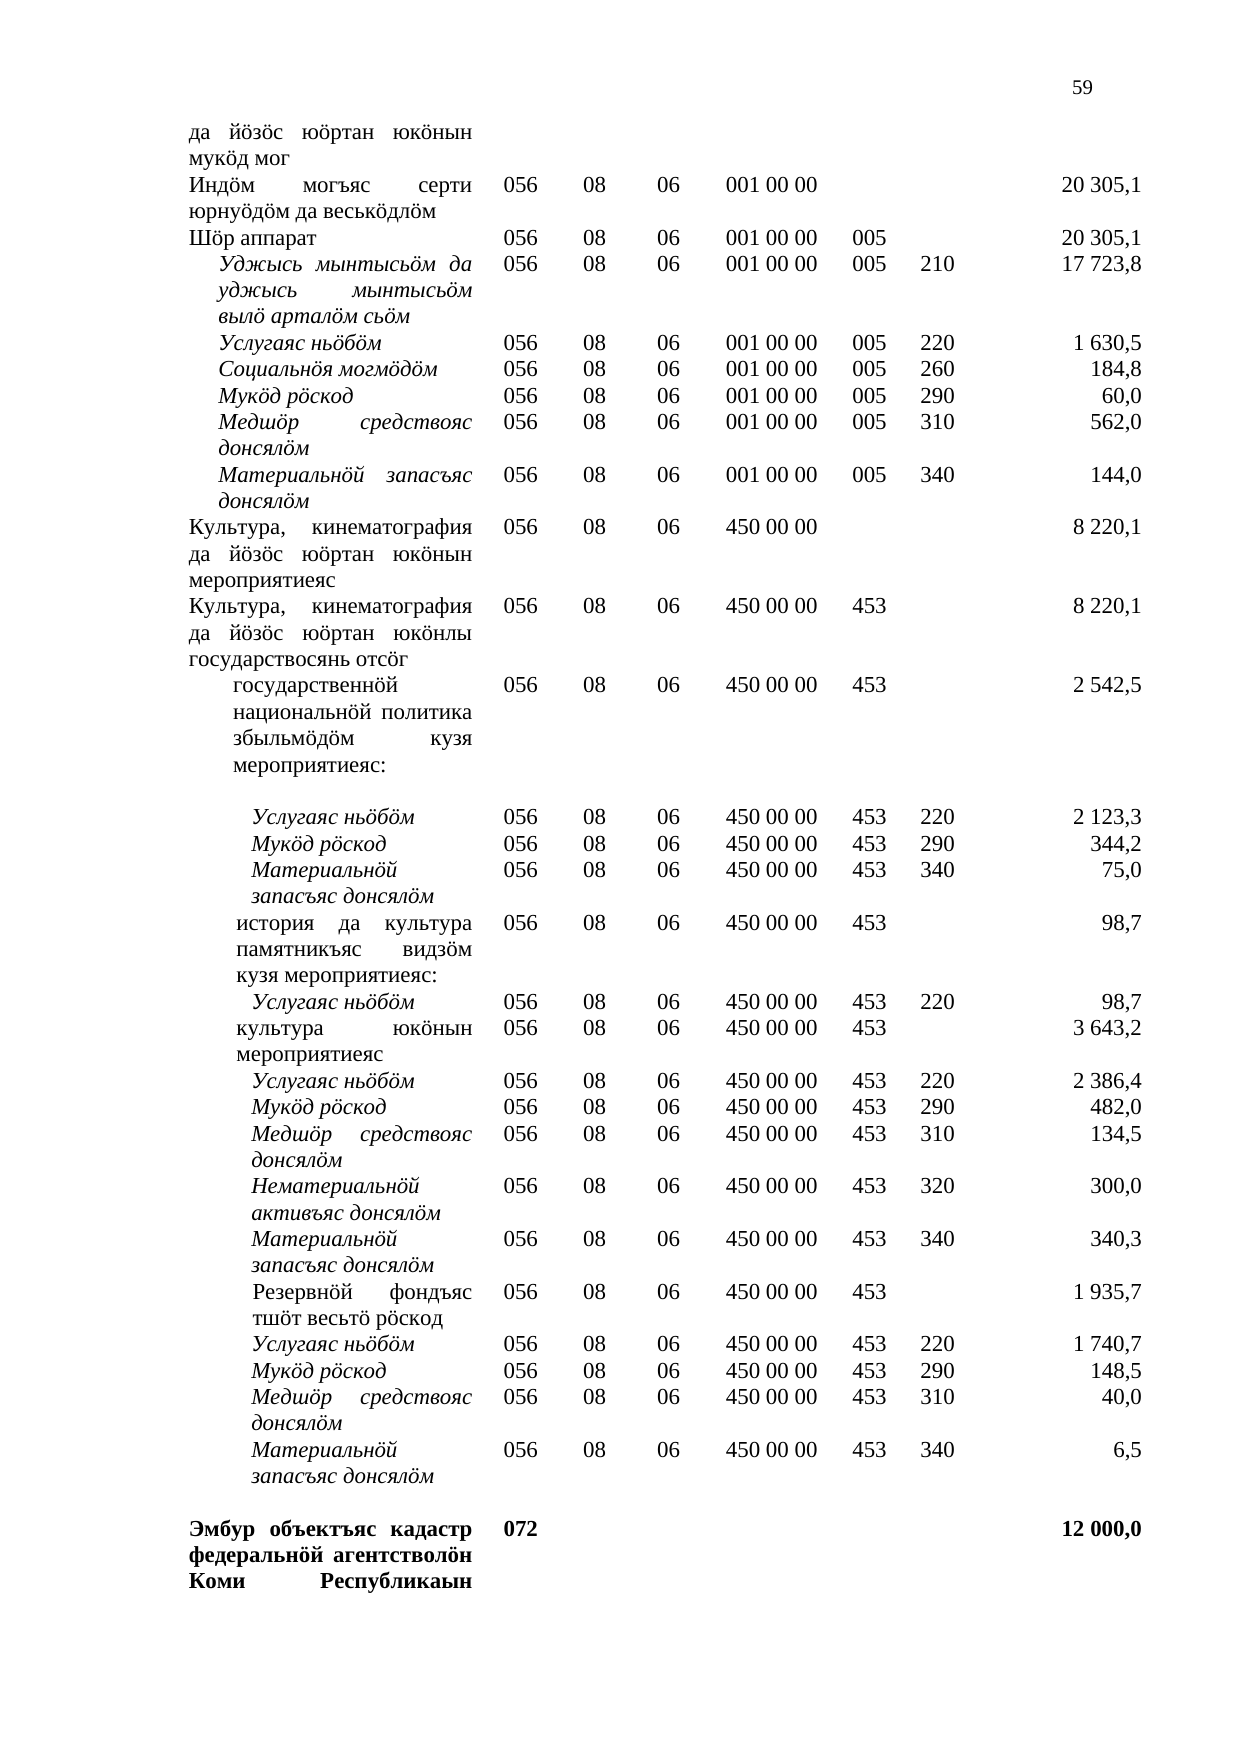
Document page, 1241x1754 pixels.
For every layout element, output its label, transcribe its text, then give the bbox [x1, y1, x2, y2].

table_cell 06 [631, 988, 705, 1014]
table_cell 056 [484, 1436, 557, 1488]
table_cell 08 [558, 909, 631, 988]
table_cell 001 00 00 [705, 250, 838, 329]
table_cell Нематериальнöй активъяс донсялöм [177, 1172, 483, 1225]
table_cell 290 [900, 1357, 974, 1383]
table_cell 450 00 00 [705, 514, 838, 592]
table_cell 220 [900, 329, 974, 355]
table_cell 056 [484, 408, 557, 461]
table_cell Услугаяс ньöбöм [177, 803, 483, 830]
table_cell [705, 1489, 838, 1515]
table_cell 06 [631, 593, 705, 672]
table_cell 08 [558, 1357, 631, 1383]
table_cell 1 740,7 [974, 1330, 1153, 1357]
table_cell Мукöд рöскод [177, 1093, 483, 1119]
table_cell 2 123,3 [974, 803, 1153, 830]
table_cell 450 00 00 [705, 1330, 838, 1357]
table_cell [631, 118, 705, 171]
table_cell [631, 1515, 705, 1594]
table_cell 3 643,2 [974, 1014, 1153, 1067]
table_cell 450 00 00 [705, 1225, 838, 1278]
table_cell 08 [558, 856, 631, 909]
table_cell 340,3 [974, 1225, 1153, 1278]
table_cell 06 [631, 382, 705, 408]
table_cell 453 [838, 672, 900, 803]
table_cell 60,0 [974, 382, 1153, 408]
table_cell 453 [838, 856, 900, 909]
table_cell 056 [484, 672, 557, 803]
table_cell 450 00 00 [705, 1014, 838, 1067]
table_cell [900, 1515, 974, 1594]
table_cell 056 [484, 909, 557, 988]
table_cell 453 [838, 1067, 900, 1093]
table_cell 450 00 00 [705, 1067, 838, 1093]
table_cell Культура, кинематография да йöзöс юöртан юкöнын мероприятиеяс [177, 514, 483, 592]
table_cell 001 00 00 [705, 329, 838, 355]
table_cell 450 00 00 [705, 803, 838, 830]
table_cell 056 [484, 803, 557, 830]
table_cell 06 [631, 171, 705, 223]
table_cell история да культура памятникъяс видзöм кузя мероприятиеяс: [177, 909, 483, 988]
table_cell 056 [484, 1172, 557, 1225]
table_cell 056 [484, 1357, 557, 1383]
table_cell 056 [484, 224, 557, 250]
table_cell 005 [838, 250, 900, 329]
table_cell 056 [484, 171, 557, 223]
table_cell 310 [900, 408, 974, 461]
table_cell 450 00 00 [705, 1436, 838, 1488]
table_cell [900, 909, 974, 988]
table_cell 056 [484, 1014, 557, 1067]
table_cell [177, 1489, 483, 1515]
table_cell 06 [631, 250, 705, 329]
table_cell культура юкöнын мероприятиеяс [177, 1014, 483, 1067]
table_cell [484, 1489, 557, 1515]
table_cell [900, 1014, 974, 1067]
table_cell 08 [558, 1330, 631, 1357]
table_cell 453 [838, 1172, 900, 1225]
table_cell [900, 514, 974, 592]
table_cell 310 [900, 1120, 974, 1172]
table_cell 453 [838, 830, 900, 856]
table_cell 06 [631, 514, 705, 592]
table_cell 453 [838, 1278, 900, 1330]
table_cell 056 [484, 593, 557, 672]
table_cell 056 [484, 1383, 557, 1436]
table_cell 450 00 00 [705, 672, 838, 803]
table_cell 8 220,1 [974, 593, 1153, 672]
table_cell 450 00 00 [705, 593, 838, 672]
table_cell 08 [558, 830, 631, 856]
table_cell Эмбур объектъяс кадастр федеральнöй агентстволöн Коми Республикаын [177, 1515, 483, 1594]
table_cell 056 [484, 514, 557, 592]
table_cell 08 [558, 988, 631, 1014]
table_cell 056 [484, 830, 557, 856]
table_cell 056 [484, 1225, 557, 1278]
table_cell 450 00 00 [705, 1278, 838, 1330]
table_cell 08 [558, 593, 631, 672]
table_cell 06 [631, 1067, 705, 1093]
table_cell 260 [900, 355, 974, 382]
table_cell 310 [900, 1383, 974, 1436]
table_cell 06 [631, 1014, 705, 1067]
table_cell Индöм могъяс серти юрнуöдöм да веськöдлöм [177, 171, 483, 223]
table_cell 453 [838, 909, 900, 988]
table_cell 450 00 00 [705, 1172, 838, 1225]
table_cell государственнöй национальнöй политика збыльмöдöм кузя мероприятиеяс: [177, 672, 483, 803]
table_cell Медшöр средствояс донсялöм [177, 408, 483, 461]
table_cell 344,2 [974, 830, 1153, 856]
table_cell 06 [631, 830, 705, 856]
table_cell 220 [900, 1067, 974, 1093]
table_cell 482,0 [974, 1093, 1153, 1119]
table_cell 17 723,8 [974, 250, 1153, 329]
table_cell 450 00 00 [705, 988, 838, 1014]
table_cell 08 [558, 1172, 631, 1225]
table_cell 134,5 [974, 1120, 1153, 1172]
table_cell 148,5 [974, 1357, 1153, 1383]
table_cell 08 [558, 1278, 631, 1330]
table_cell 06 [631, 672, 705, 803]
table_cell [705, 118, 838, 171]
table_cell 06 [631, 1093, 705, 1119]
table_cell 453 [838, 1330, 900, 1357]
table_cell 072 [484, 1515, 557, 1594]
table_cell 08 [558, 672, 631, 803]
table_cell 453 [838, 1093, 900, 1119]
table_cell 06 [631, 461, 705, 513]
table_cell 005 [838, 329, 900, 355]
table_cell 001 00 00 [705, 461, 838, 513]
table_cell 08 [558, 514, 631, 592]
table_cell [900, 593, 974, 672]
table_cell 001 00 00 [705, 408, 838, 461]
table_cell Материальнöй запасъяс донсялöм [177, 1225, 483, 1278]
table_cell 08 [558, 329, 631, 355]
table_cell 06 [631, 1225, 705, 1278]
table_cell Социальнöя могмöдöм [177, 355, 483, 382]
table_cell 450 00 00 [705, 1383, 838, 1436]
table_cell 340 [900, 461, 974, 513]
table_cell 220 [900, 988, 974, 1014]
table_cell Медшöр средствояс донсялöм [177, 1120, 483, 1172]
table_cell 08 [558, 1093, 631, 1119]
table_cell [900, 1489, 974, 1515]
table_cell 450 00 00 [705, 856, 838, 909]
table_cell 20 305,1 [974, 171, 1153, 223]
table_cell 40,0 [974, 1383, 1153, 1436]
table_cell 453 [838, 988, 900, 1014]
table_cell Мукöд рöскод [177, 830, 483, 856]
table_cell 06 [631, 1172, 705, 1225]
table_cell 320 [900, 1172, 974, 1225]
table_cell 001 00 00 [705, 382, 838, 408]
table_cell [900, 1278, 974, 1330]
table_cell [900, 672, 974, 803]
table_cell 06 [631, 803, 705, 830]
table_cell Уджысь мынтысьöм да уджысь мынтысьöм вылö арталöм сьöм [177, 250, 483, 329]
table_cell 005 [838, 461, 900, 513]
table_cell 184,8 [974, 355, 1153, 382]
table_cell Мукöд рöскод [177, 1357, 483, 1383]
table_cell 06 [631, 1436, 705, 1488]
table_cell 450 00 00 [705, 1357, 838, 1383]
table_cell 056 [484, 382, 557, 408]
table_cell [838, 118, 900, 171]
table_cell 005 [838, 224, 900, 250]
table_cell [974, 1489, 1153, 1515]
table_cell 08 [558, 355, 631, 382]
table_cell [558, 1515, 631, 1594]
table_cell 06 [631, 224, 705, 250]
table_cell Услугаяс ньöбöм [177, 329, 483, 355]
table_cell Материальнöй запасъяс донсялöм [177, 461, 483, 513]
table_cell 2 542,5 [974, 672, 1153, 803]
table_cell 290 [900, 830, 974, 856]
table_cell Услугаяс ньöбöм [177, 1330, 483, 1357]
table_cell [900, 118, 974, 171]
table_cell Шöр аппарат [177, 224, 483, 250]
table_cell 06 [631, 1120, 705, 1172]
table_cell 20 305,1 [974, 224, 1153, 250]
table_cell 06 [631, 1278, 705, 1330]
table_cell 056 [484, 1120, 557, 1172]
table_cell 08 [558, 1436, 631, 1488]
table_cell 562,0 [974, 408, 1153, 461]
table_cell 06 [631, 1383, 705, 1436]
table_cell [558, 1489, 631, 1515]
table_cell Резервнöй фондъяс тшöт весьтö рöскод [177, 1278, 483, 1330]
table_cell 340 [900, 1436, 974, 1488]
table_cell 210 [900, 250, 974, 329]
table_cell [974, 118, 1153, 171]
table_cell 8 220,1 [974, 514, 1153, 592]
table_cell 056 [484, 1278, 557, 1330]
table_cell 005 [838, 408, 900, 461]
table_cell [705, 1515, 838, 1594]
table_cell 450 00 00 [705, 830, 838, 856]
table_cell 056 [484, 856, 557, 909]
table_cell 08 [558, 408, 631, 461]
table_cell 453 [838, 1120, 900, 1172]
table_cell 056 [484, 1093, 557, 1119]
table_cell 001 00 00 [705, 224, 838, 250]
table_cell 453 [838, 1225, 900, 1278]
table_cell 220 [900, 803, 974, 830]
table_cell 453 [838, 1383, 900, 1436]
table_cell 056 [484, 250, 557, 329]
table_cell 08 [558, 382, 631, 408]
table_cell 98,7 [974, 988, 1153, 1014]
table_cell Материальнöй запасъяс донсялöм [177, 1436, 483, 1488]
table_cell 1 935,7 [974, 1278, 1153, 1330]
table_cell Услугаяс ньöбöм [177, 988, 483, 1014]
table_cell Медшöр средствояс донсялöм [177, 1383, 483, 1436]
table_cell 1 630,5 [974, 329, 1153, 355]
table_cell 144,0 [974, 461, 1153, 513]
table_cell 06 [631, 355, 705, 382]
table_cell 340 [900, 1225, 974, 1278]
table_cell 98,7 [974, 909, 1153, 988]
table_cell 06 [631, 1330, 705, 1357]
table_cell Услугаяс ньöбöм [177, 1067, 483, 1093]
table_cell 08 [558, 1383, 631, 1436]
table_cell [631, 1489, 705, 1515]
table_cell 08 [558, 1067, 631, 1093]
table_cell 2 386,4 [974, 1067, 1153, 1093]
table_cell [838, 1515, 900, 1594]
table_cell 340 [900, 856, 974, 909]
table_cell 450 00 00 [705, 1093, 838, 1119]
table_cell 450 00 00 [705, 909, 838, 988]
table_cell 056 [484, 988, 557, 1014]
table_cell 001 00 00 [705, 355, 838, 382]
table_cell [838, 171, 900, 223]
table_cell 290 [900, 382, 974, 408]
table_cell [484, 118, 557, 171]
table_cell 06 [631, 329, 705, 355]
table_cell да йöзöс юöртан юкöнын мукöд мог [177, 118, 483, 171]
table_cell 220 [900, 1330, 974, 1357]
table_cell [838, 1489, 900, 1515]
table_cell 056 [484, 329, 557, 355]
table_cell 453 [838, 593, 900, 672]
table_cell 08 [558, 1120, 631, 1172]
table_cell 06 [631, 1357, 705, 1383]
table_cell 08 [558, 1225, 631, 1278]
table_cell 001 00 00 [705, 171, 838, 223]
table_cell [838, 514, 900, 592]
table_cell 08 [558, 224, 631, 250]
table_cell 005 [838, 382, 900, 408]
table_cell 005 [838, 355, 900, 382]
table_cell 12 000,0 [974, 1515, 1153, 1594]
table_cell 06 [631, 856, 705, 909]
table_cell [558, 118, 631, 171]
table_cell 290 [900, 1093, 974, 1119]
table_cell 6,5 [974, 1436, 1153, 1488]
table_cell 08 [558, 461, 631, 513]
table_cell 453 [838, 803, 900, 830]
table_cell Материальнöй запасъяс донсялöм [177, 856, 483, 909]
table_cell Культура, кинематография да йöзöс юöртан юкöнлы государствосянь отсöг [177, 593, 483, 672]
table_cell 453 [838, 1357, 900, 1383]
table_cell 056 [484, 1330, 557, 1357]
table_cell 453 [838, 1014, 900, 1067]
table_cell 450 00 00 [705, 1120, 838, 1172]
table_cell 08 [558, 1014, 631, 1067]
table_cell [900, 171, 974, 223]
table_cell 056 [484, 461, 557, 513]
table_cell 06 [631, 909, 705, 988]
table_cell 453 [838, 1436, 900, 1488]
table_cell [900, 224, 974, 250]
table_cell 08 [558, 250, 631, 329]
table_cell 056 [484, 1067, 557, 1093]
table_cell 056 [484, 355, 557, 382]
table_cell 06 [631, 408, 705, 461]
table_cell 75,0 [974, 856, 1153, 909]
table_cell Мукöд рöскод [177, 382, 483, 408]
table_cell 08 [558, 171, 631, 223]
table_cell 300,0 [974, 1172, 1153, 1225]
table_cell 08 [558, 803, 631, 830]
